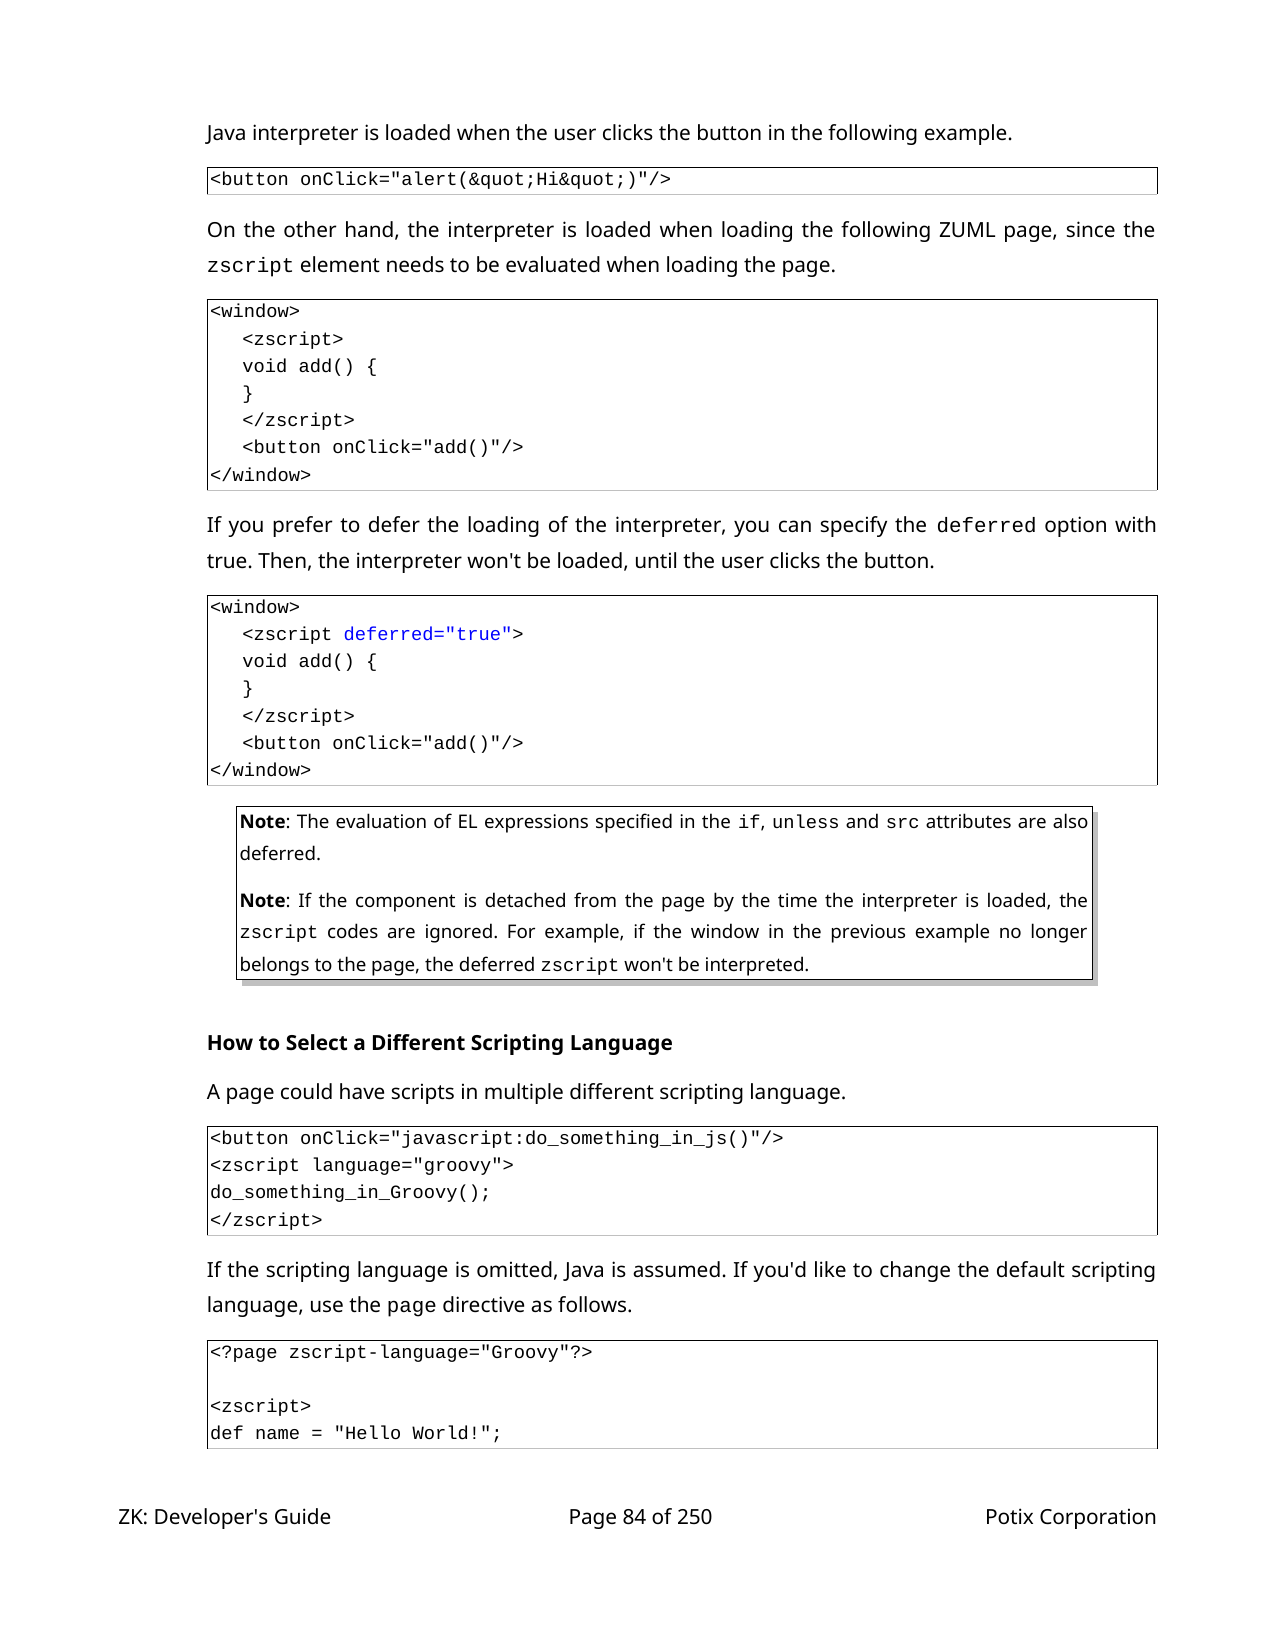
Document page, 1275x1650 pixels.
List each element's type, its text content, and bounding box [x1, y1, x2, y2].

text Note: If the component is detached from the page by the time the interpreter is loaded, the zscript codes are ignored. For example, if the window in the previous example no longer belongs to the page, the deferred zscript won't be interpreted. [237, 884, 1092, 979]
text <zscript> [208, 1394, 1157, 1418]
text <button onClick="javascript:do_something_in_js()"/> [208, 1127, 1157, 1150]
text <zscript language="groovy"> [208, 1153, 1157, 1177]
text If you prefer to defer the loading of the interpreter, you can specify the deferred option with true. Then, the interpreter won't be loaded, until the user clicks the button. [207, 510, 1157, 574]
text <button onClick="add()"/> [208, 435, 1157, 459]
text </window> [208, 462, 1157, 490]
text If the scripting language is omitted, Java is assumed. If you'd like to change the default scripting language, use the page directive as follows. [207, 1255, 1157, 1319]
text A page could have scripts in multiple different scripting language. [207, 1077, 1157, 1105]
text </zscript> [208, 408, 1157, 432]
text def name = "Hello World!"; [208, 1421, 1157, 1448]
text <button onClick="alert(&quot;Hi&quot;)"/> [208, 168, 1157, 194]
text void add() { [208, 354, 1157, 378]
text Java interpreter is loaded when the user clicks the button in the following example. [207, 118, 1157, 146]
subtitle How to Select a Different Scripting Language [207, 1028, 1157, 1056]
text Note: The evaluation of EL expressions specified in the if, unless and src attributes are also deferred. [237, 807, 1092, 866]
text do_something_in_Groovy(); [208, 1180, 1157, 1204]
text void add() { [208, 649, 1157, 673]
text <window> [208, 596, 1157, 619]
text <window> [208, 300, 1157, 323]
text <zscript> [208, 326, 1157, 351]
text <?page zscript-language="Groovy"?> [208, 1341, 1157, 1364]
text </zscript> [208, 703, 1157, 728]
text } [208, 676, 1157, 701]
text <zscript deferred="true"> [208, 622, 1157, 646]
text </zscript> [208, 1207, 1157, 1235]
text <button onClick="add()"/> [208, 731, 1157, 755]
text </window> [208, 758, 1157, 785]
text } [208, 381, 1157, 405]
text On the other hand, the interpreter is loaded when loading the following ZUML page, since the zscript element needs to be evaluated when loading the page. [207, 215, 1157, 279]
